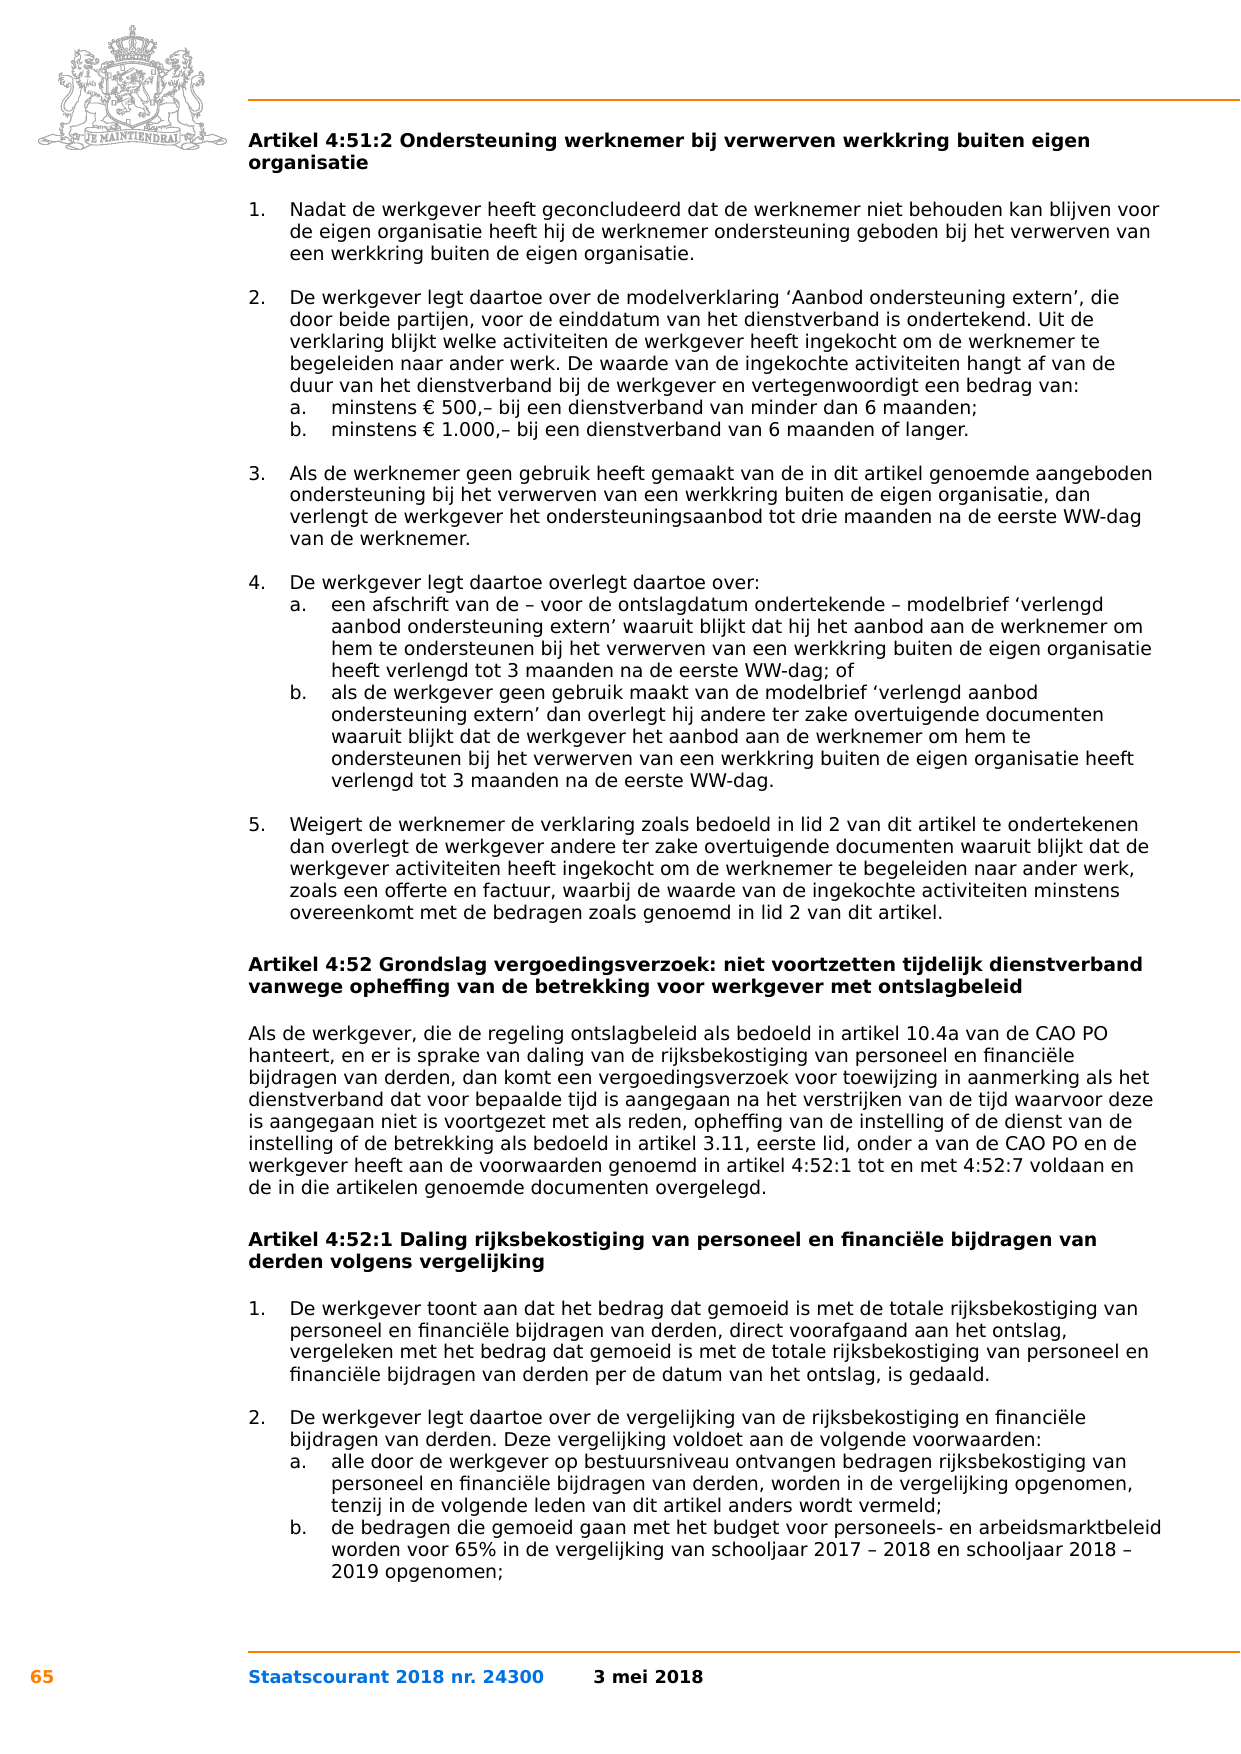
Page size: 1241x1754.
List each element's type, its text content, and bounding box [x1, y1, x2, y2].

text 3. Als de werknemer geen gebruik heeft gemaakt van de in dit artikel genoemde aangeboden ondersteuning bij het verwerven van een werkkring buiten de eigen organisatie, dan verlengt de werkgever het ondersteuningsaanbod tot drie maanden na de eerste WW-dag van de werknemer. [248, 462, 1163, 550]
text a. een afschrift van de – voor de ontslagdatum ondertekende – modelbrief ‘verlengd aanbod ondersteuning extern’ waaruit blijkt dat hij het aanbod aan de werknemer om hem te ondersteunen bij het verwerven van een werkkring buiten de eigen organisatie heeft verlengd tot 3 maanden na de eerste WW-dag; of [289, 594, 1163, 682]
picture [38, 25, 227, 150]
text a. minstens € 500,– bij een dienstverband van minder dan 6 maanden; [289, 397, 1163, 418]
text 2. De werkgever legt daartoe over de modelverklaring ‘Aanbod ondersteuning extern’, die door beide partijen, voor de einddatum van het dienstverband is ondertekend. Uit de verklaring blijkt welke activiteiten de werkgever heeft ingekocht om de werknemer te begeleiden naar ander werk. De waarde van de ingekochte activiteiten hangt af van de duur van het dienstverband bij de werkgever en vertegenwoordigt een bedrag van: [248, 287, 1163, 397]
subtitle Artikel 4:52 Grondslag vergoedingsverzoek: niet voortzetten tijdelijk dienstverband vanwege opheffing van de betrekking voor werkgever met ontslagbeleid [248, 954, 1163, 998]
text Als de werkgever, die de regeling ontslagbeleid als bedoeld in artikel 10.4a van de CAO PO hanteert, en er is sprake van daling van de rijksbekostiging van personeel en financiële bijdragen van derden, dan komt een vergoedingsverzoek voor toewijzing in aanmerking als het dienstverband dat voor bepaalde tijd is aangegaan na het verstrijken van de tijd waarvoor deze is aangegaan niet is voortgezet met als reden, opheffing van de instelling of de dienst van de instelling of de betrekking als bedoeld in artikel 3.11, eerste lid, onder a van de CAO PO en de werkgever heeft aan de voorwaarden genoemd in artikel 4:52:1 tot en met 4:52:7 voldaan en de in die artikelen genoemde documenten overgelegd. [248, 1023, 1163, 1198]
text b. minstens € 1.000,– bij een dienstverband van 6 maanden of langer. [289, 418, 1163, 441]
text a. alle door de werkgever op bestuursniveau ontvangen bedragen rijksbekostiging van personeel en financiële bijdragen van derden, worden in de vergelijking opgenomen, tenzij in de volgende leden van dit artikel anders wordt vermeld; [289, 1451, 1163, 1517]
text b. de bedragen die gemoeid gaan met het budget voor personeels- en arbeidsmarktbeleid worden voor 65% in de vergelijking van schooljaar 2017 – 2018 en schooljaar 2018 – 2019 opgenomen; [289, 1517, 1163, 1583]
subtitle Artikel 4:51:2 Ondersteuning werknemer bij verwerven werkkring buiten eigen organisatie [248, 130, 1163, 174]
text 1. De werkgever toont aan dat het bedrag dat gemoeid is met de totale rijksbekostiging van personeel en financiële bijdragen van derden, direct voorafgaand aan het ontslag, vergeleken met het bedrag dat gemoeid is met de totale rijksbekostiging van personeel en financiële bijdragen van derden per de datum van het ontslag, is gedaald. [248, 1297, 1163, 1385]
text 5. Weigert de werknemer de verklaring zoals bedoeld in lid 2 van dit artikel te ondertekenen dan overlegt de werkgever andere ter zake overtuigende documenten waaruit blijkt dat de werkgever activiteiten heeft ingekocht om de werknemer te begeleiden naar ander werk, zoals een offerte en factuur, waarbij de waarde van de ingekochte activiteiten minstens overeenkomt met de bedragen zoals genoemd in lid 2 van dit artikel. [248, 814, 1163, 924]
text 2. De werkgever legt daartoe over de vergelijking van de rijksbekostiging en financiële bijdragen van derden. Deze vergelijking voldoet aan de volgende voorwaarden: [248, 1407, 1163, 1451]
subtitle Artikel 4:52:1 Daling rijksbekostiging van personeel en financiële bijdragen van derden volgens vergelijking [248, 1228, 1163, 1272]
text 1. Nadat de werkgever heeft geconcludeerd dat de werknemer niet behouden kan blijven voor de eigen organisatie heeft hij de werknemer ondersteuning geboden bij het verwerven van een werkkring buiten de eigen organisatie. [248, 199, 1163, 265]
text b. als de werkgever geen gebruik maakt van de modelbrief ‘verlengd aanbod ondersteuning extern’ dan overlegt hij andere ter zake overtuigende documenten waaruit blijkt dat de werkgever het aanbod aan de werknemer om hem te ondersteunen bij het verwerven van een werkkring buiten de eigen organisatie heeft verlengd tot 3 maanden na de eerste WW-dag. [289, 682, 1163, 792]
text 4. De werkgever legt daartoe overlegt daartoe over: [248, 572, 1163, 594]
